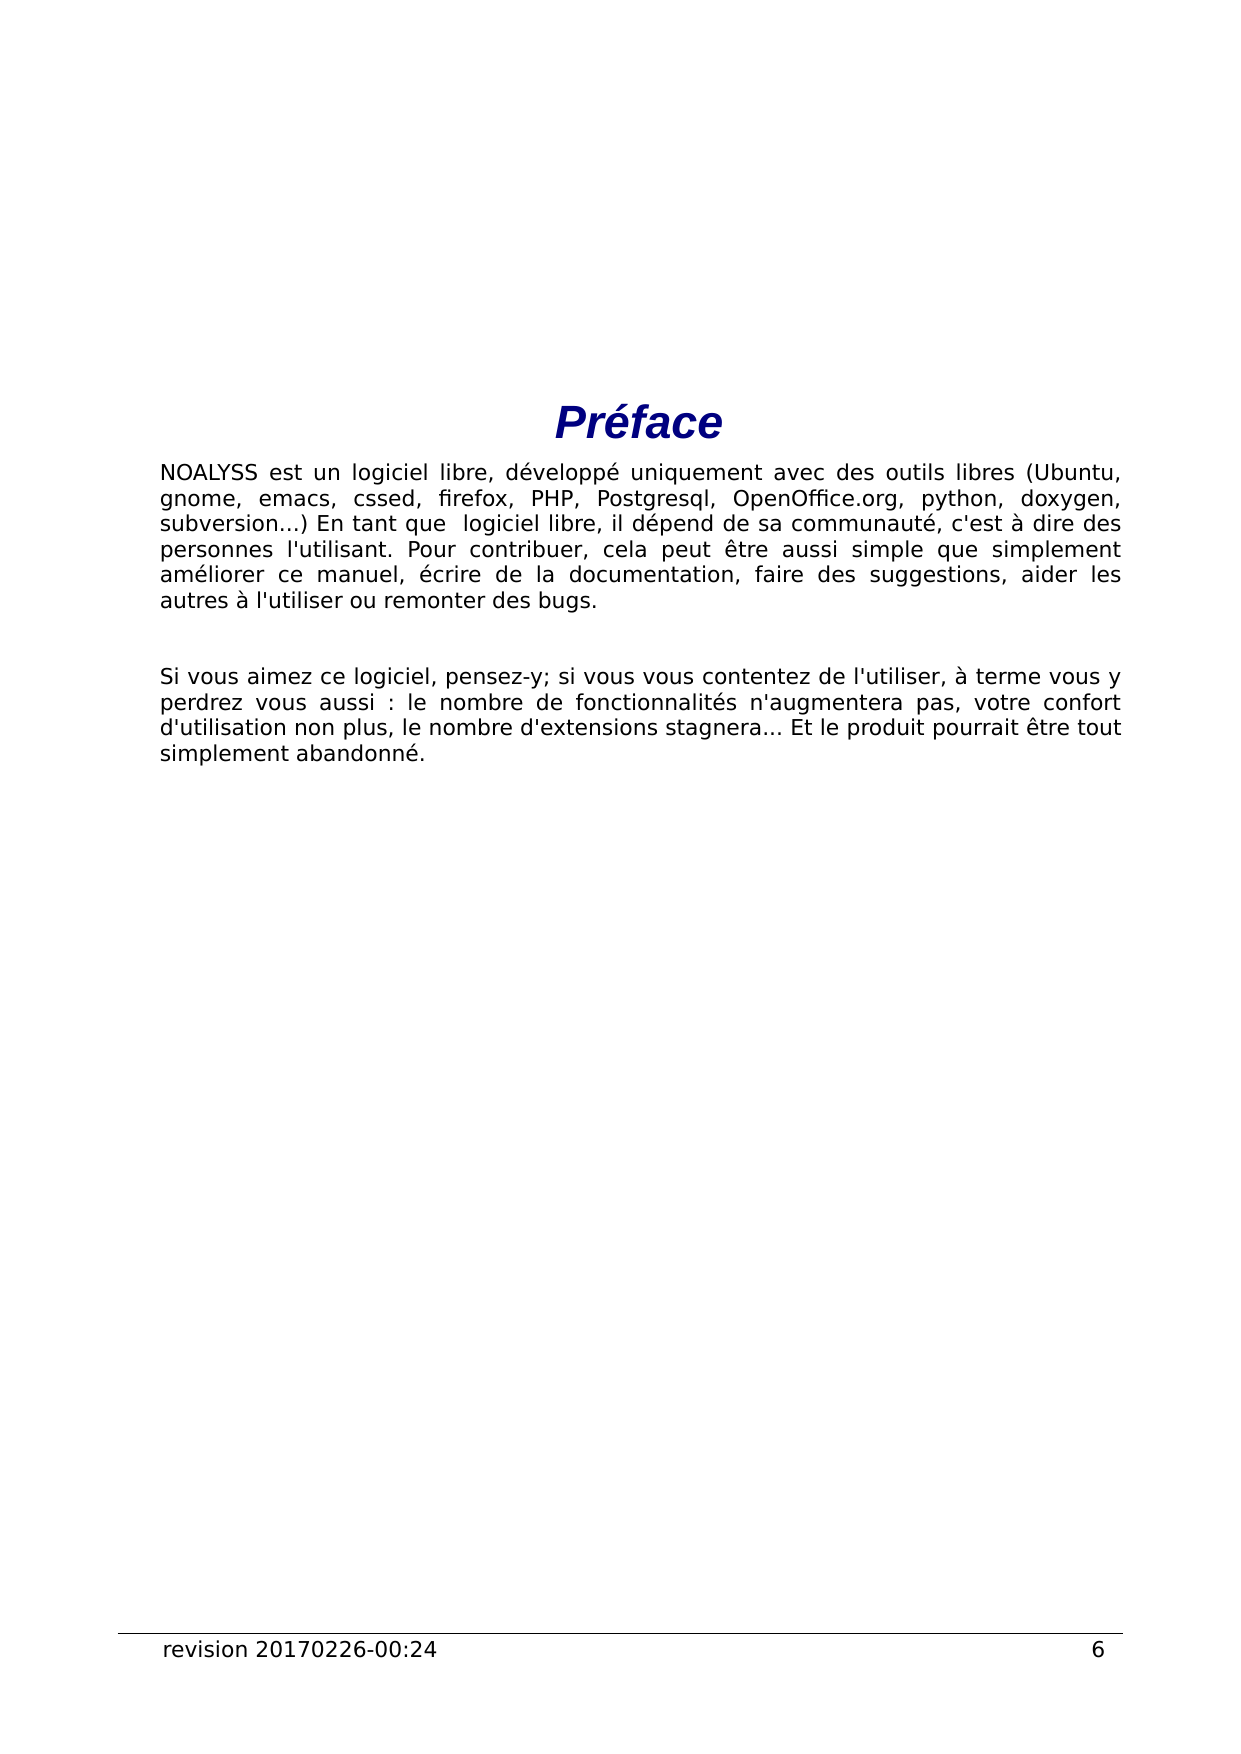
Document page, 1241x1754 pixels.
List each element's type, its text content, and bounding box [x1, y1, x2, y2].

subtitle Préface [159, 394, 1123, 448]
text NOALYSS est un logiciel libre, développé uniquement avec des outils libres (Ubuntu, gnome, emacs, cssed, firefox, PHP, Postgresql, OpenOffice.org, python, doxygen, subversion...) En tant que logiciel libre, il dépend de sa communauté, c'est à dire des personnes l'utilisant. Pour contribuer, cela peut être aussi simple que simplement améliorer ce manuel, écrire de la documentation, faire des suggestions, aider les autres à l'utiliser ou remonter des bugs. [159, 461, 1123, 614]
text Si vous aimez ce logiciel, pensez-y; si vous vous contentez de l'utiliser, à terme vous y perdrez vous aussi : le nombre de fonctionnalités n'augmentera pas, votre confort d'utilisation non plus, le nombre d'extensions stagnera... Et le produit pourrait être tout simplement abandonné. [159, 664, 1123, 766]
